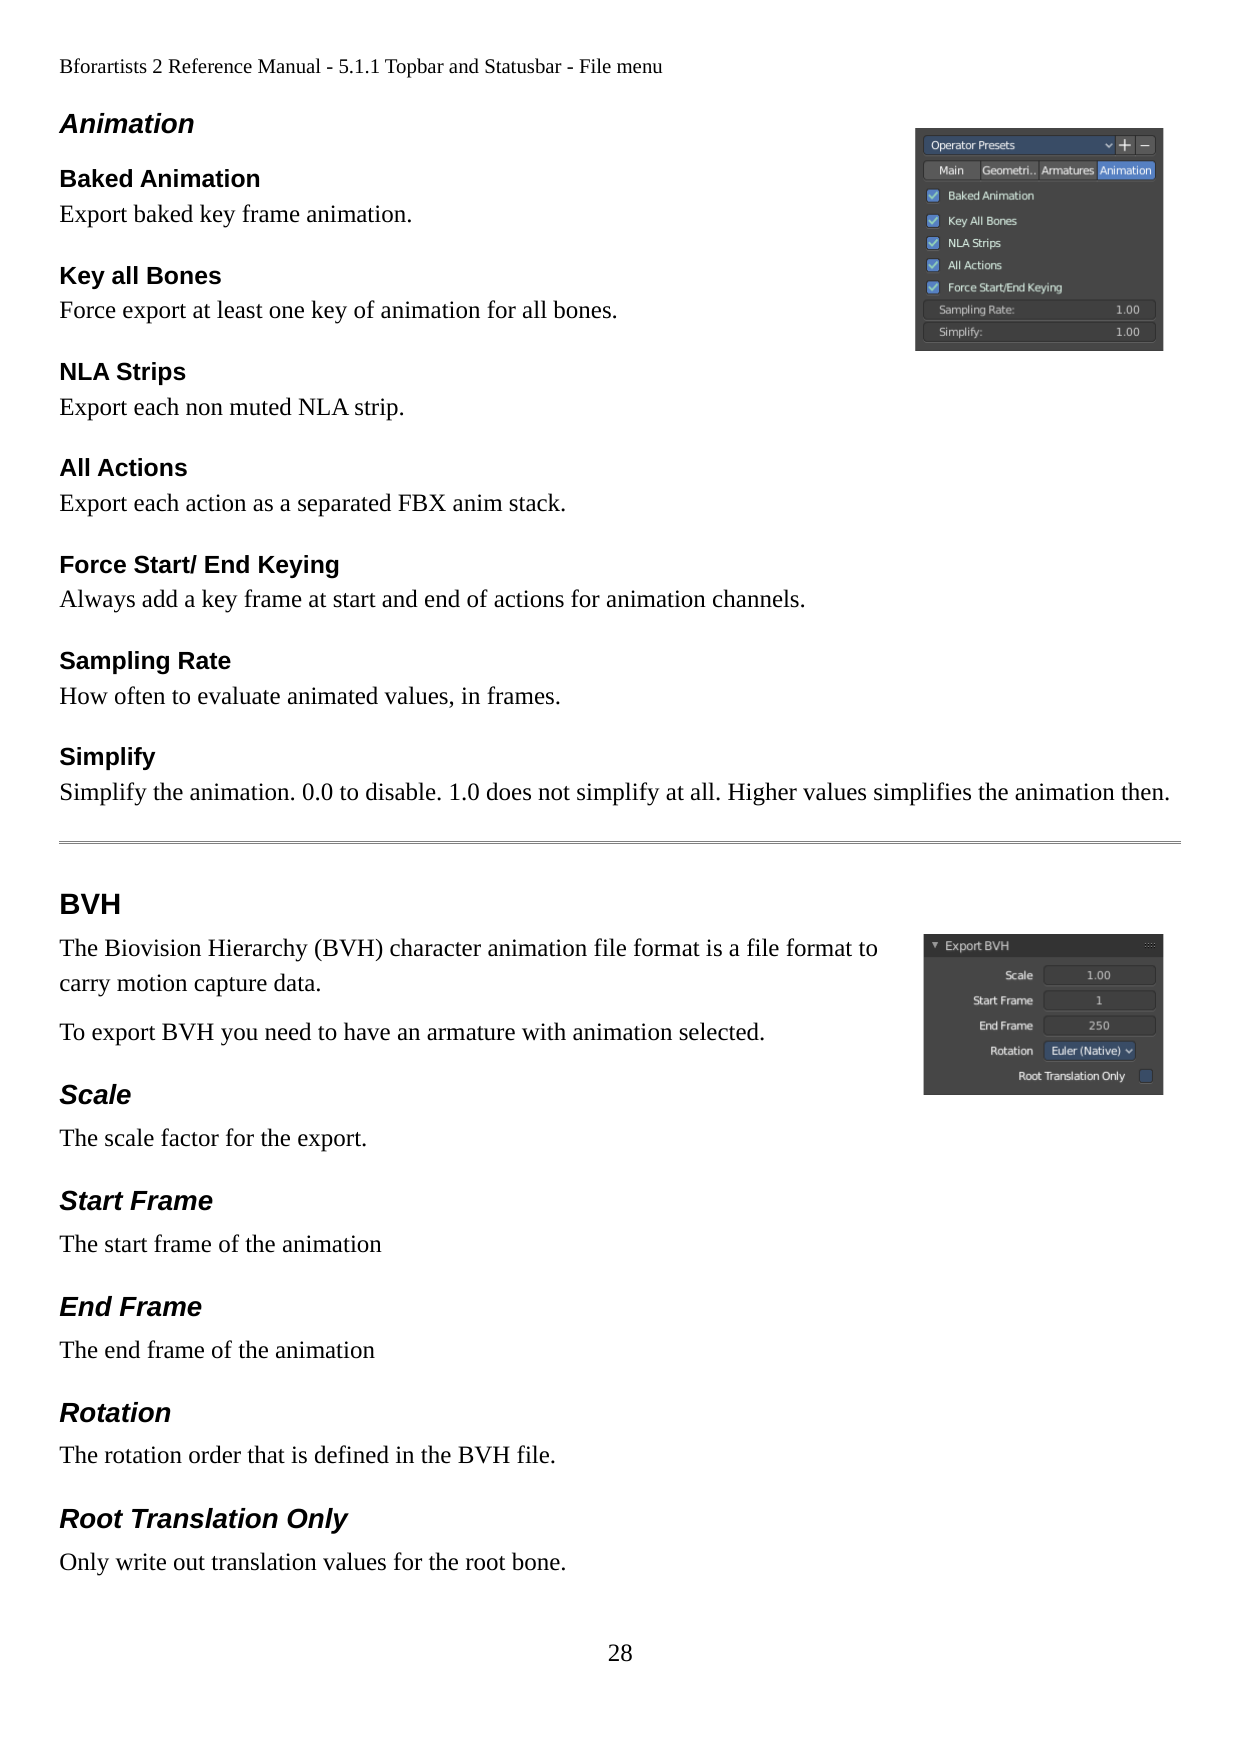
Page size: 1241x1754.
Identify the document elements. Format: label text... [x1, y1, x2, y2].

subtitle Force Start/ End Keying [59, 550, 1181, 578]
picture [915, 128, 1164, 351]
text Force export at least one key of animation for all bones. [59, 296, 915, 324]
text Simplify the animation. 0.0 to disable. 1.0 does not simplify at all. Higher values simplifies the animation then. [59, 777, 1181, 806]
subtitle Rotation [59, 1396, 1181, 1428]
subtitle [1164, 164, 1181, 193]
subtitle [1164, 261, 1181, 289]
text Only write out translation values for the root bone. [59, 1547, 1181, 1575]
subtitle Animation [59, 107, 1181, 139]
subtitle BVH [59, 887, 1181, 921]
subtitle Scale [59, 1078, 1181, 1110]
subtitle Sampling Rate [59, 646, 1181, 675]
text Export each action as a separated FBX anim stack. [59, 488, 1181, 517]
text The rotation order that is defined in the BVH file. [59, 1441, 1181, 1469]
text Export baked key frame animation. [59, 199, 915, 228]
text The scale factor for the export. [59, 1123, 1181, 1152]
picture [923, 934, 1164, 1095]
text The end frame of the animation [59, 1335, 1181, 1363]
text The start frame of the animation [59, 1229, 1181, 1257]
text The Biovision Hierarchy (BVH) character animation file format is a file format to carry motion capture data. [59, 933, 1181, 997]
subtitle Baked Animation [59, 164, 915, 193]
subtitle Simplify [59, 742, 1181, 771]
subtitle End Frame [59, 1290, 1181, 1322]
subtitle Start Frame [59, 1184, 1181, 1216]
text Export each non muted NLA strip. [59, 392, 1181, 421]
subtitle Key all Bones [59, 261, 915, 289]
text To export BVH you need to have an armature with animation selected. [59, 1017, 923, 1046]
text Always add a key frame at start and end of actions for animation channels. [59, 584, 1181, 613]
subtitle NLA Strips [59, 357, 1181, 386]
text How often to evaluate animated values, in frames. [59, 681, 1181, 710]
subtitle Root Translation Only [59, 1502, 1181, 1534]
subtitle All Actions [59, 453, 1181, 482]
